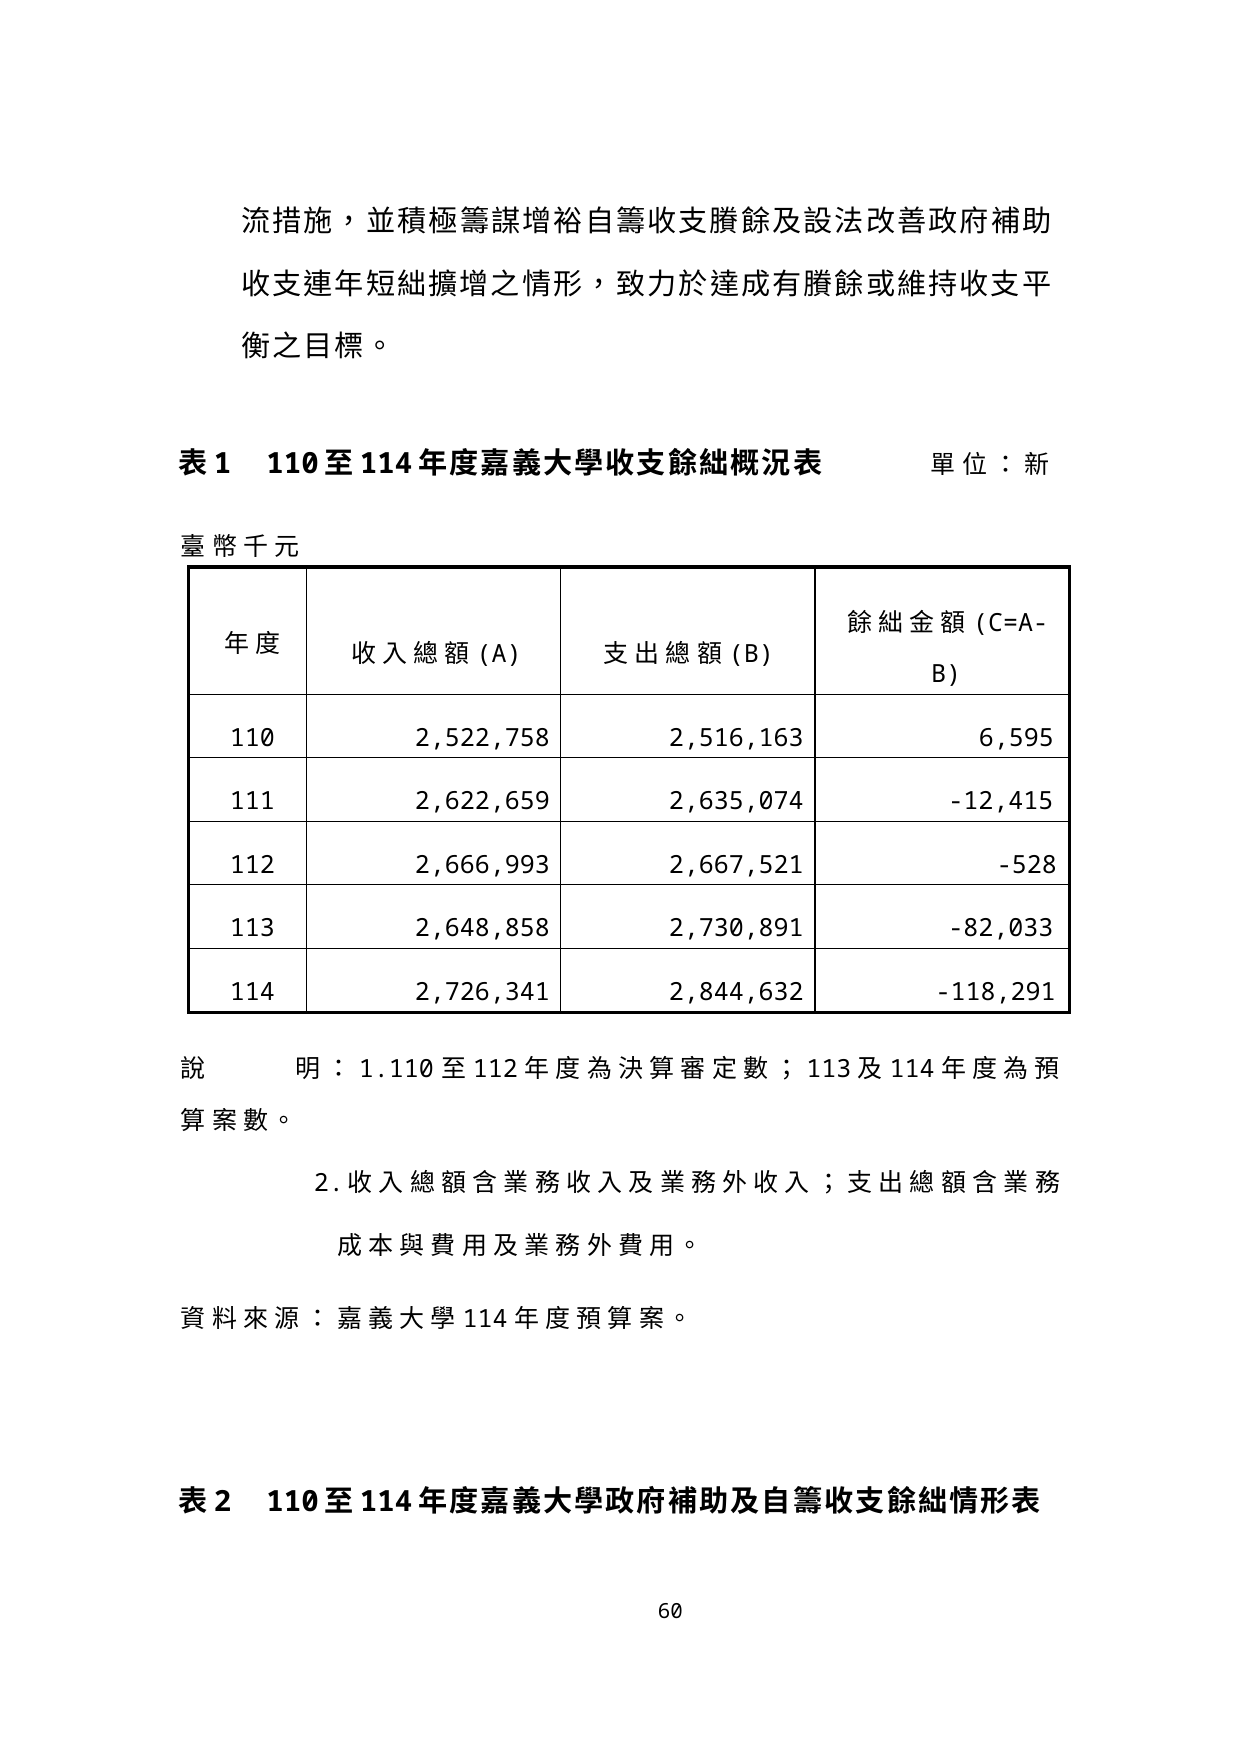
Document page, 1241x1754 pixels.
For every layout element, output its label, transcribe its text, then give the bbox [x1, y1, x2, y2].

text 流措施，並積極籌謀增裕自籌收支賸餘及設法改善政府補助收支連年短絀擴增之情形，致力於達成有賸餘或維持收支平衡之目標。 [236, 177, 1063, 365]
table_header 收入總額(A) [307, 569, 560, 693]
table_cell 2,730,891 [561, 885, 814, 948]
table_cell -82,033 [816, 885, 1068, 948]
table_cell 114 [190, 949, 306, 1011]
table_header 年度 [190, 569, 306, 693]
table_cell 110 [190, 695, 306, 757]
text 資料來源：嘉義大學114年度預算案。 [177, 1264, 1063, 1327]
text 2.收入總額含業務收入及業務外收入；支出總額含業務成本與費用及業務外費用。 [303, 1139, 1063, 1264]
text 表2 110至114年度嘉義大學政府補助及自籌收支餘絀情形表 [177, 1416, 1063, 1541]
table_cell 111 [190, 758, 306, 821]
table_cell 2,516,163 [561, 695, 814, 757]
table_header 支出總額(B) [561, 569, 814, 693]
table_cell 2,622,659 [307, 758, 560, 821]
table_cell 113 [190, 885, 306, 948]
table_cell -12,415 [816, 758, 1068, 821]
table_cell 2,522,758 [307, 695, 560, 757]
table_header 餘絀金額(C=A-B) [816, 569, 1068, 693]
table_cell 2,667,521 [561, 822, 814, 884]
table_cell -118,291 [816, 949, 1068, 1011]
table_cell 6,595 [816, 695, 1068, 757]
text 表1 110至114年度嘉義大學收支餘絀概況表 單位：新臺幣千元 [177, 378, 1063, 565]
table_cell 2,635,074 [561, 758, 814, 821]
table_cell 2,844,632 [561, 949, 814, 1011]
table_cell 2,666,993 [307, 822, 560, 884]
table_cell 2,648,858 [307, 885, 560, 948]
text 說 明：1.110至112年度為決算審定數；113及114年度為預算案數。 [177, 1014, 1063, 1139]
table_cell -528 [816, 822, 1068, 884]
table_cell 112 [190, 822, 306, 884]
table_cell 2,726,341 [307, 949, 560, 1011]
